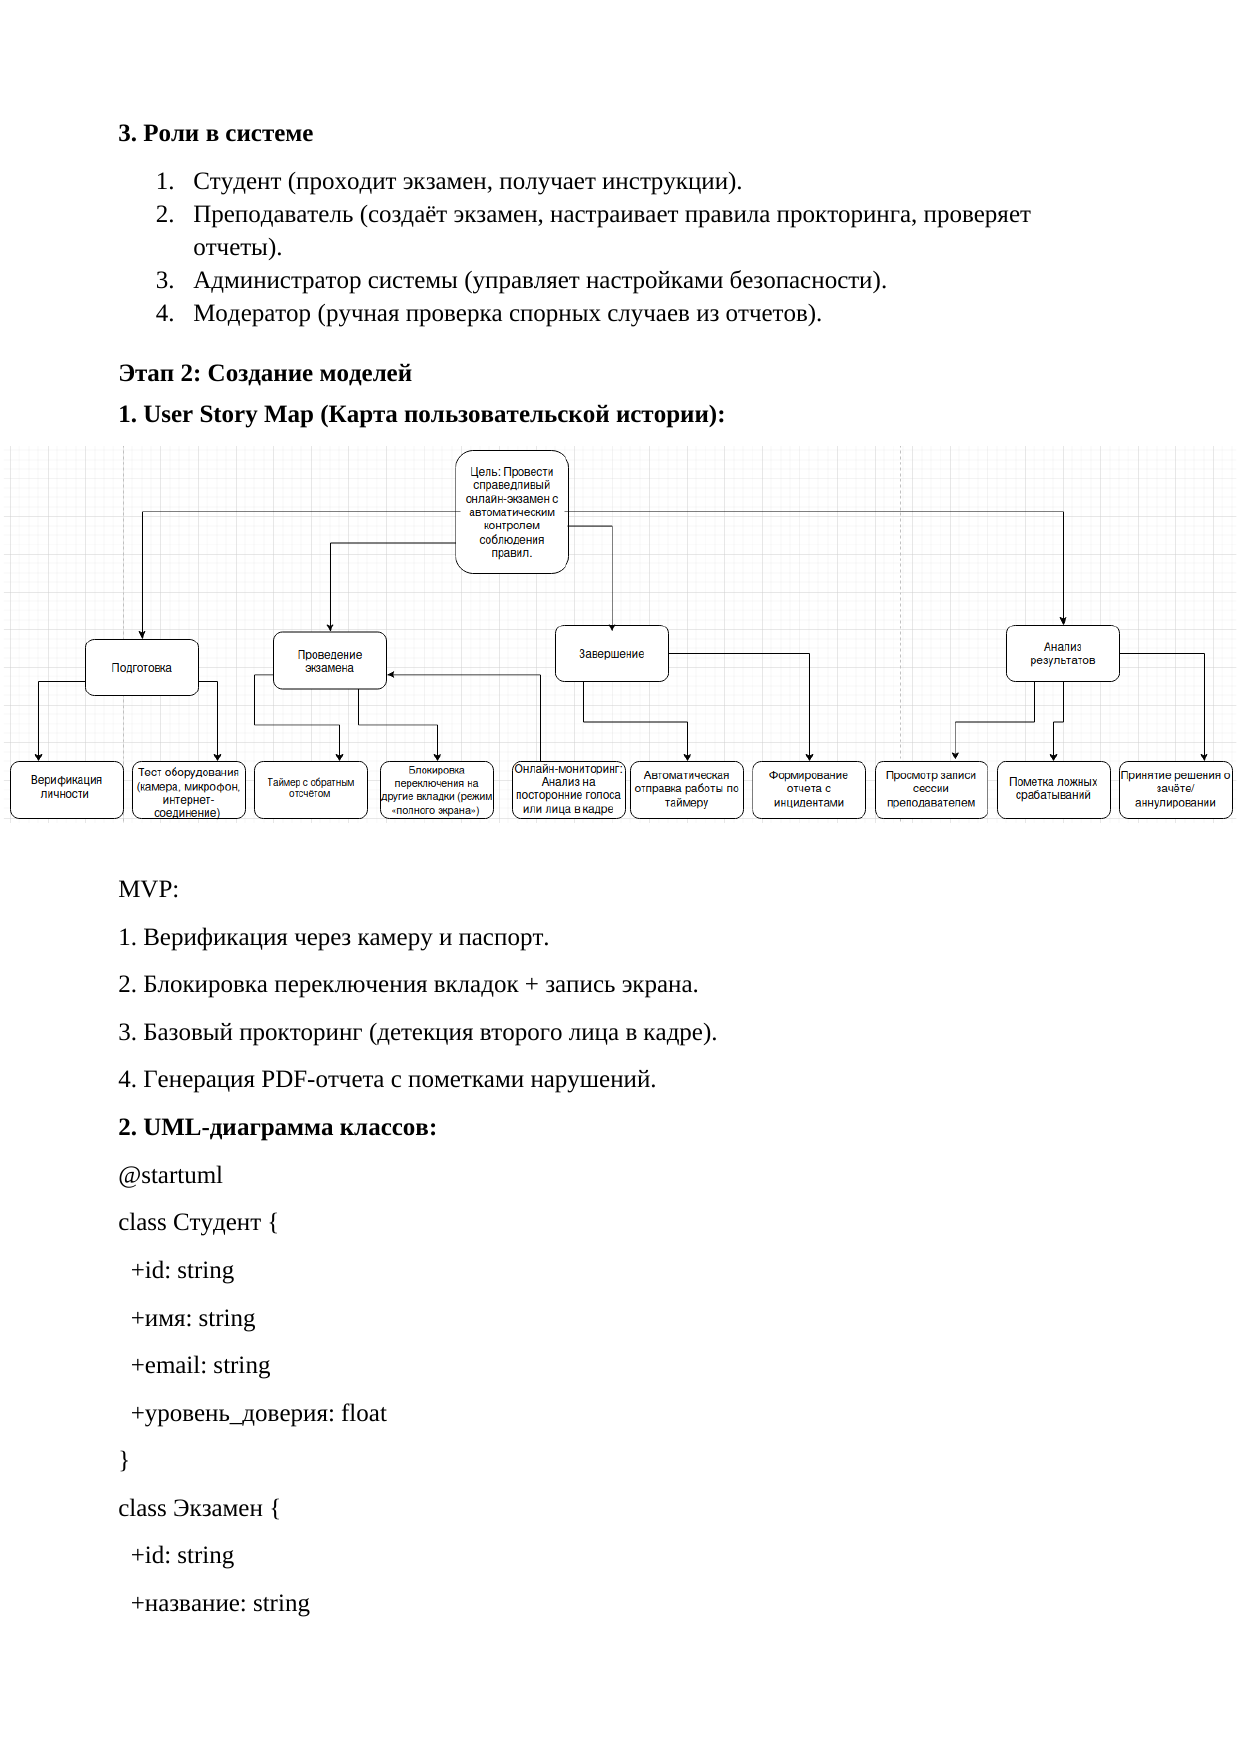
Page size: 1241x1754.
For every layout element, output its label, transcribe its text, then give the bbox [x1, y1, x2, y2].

text 1. Верификация через камеру и паспорт. [118, 922, 1122, 951]
text 3. Базовый прокторинг (детекция второго лица в кадре). [118, 1017, 1122, 1046]
subtitle Этап 2: Создание моделей [118, 358, 1122, 387]
text +имя: string [118, 1303, 1122, 1331]
list Студент (проходит экзамен, получает инструкции). [156, 166, 1122, 194]
text 2. Блокировка переключения вкладок + запись экрана. [118, 969, 1122, 998]
text +название: string [118, 1588, 1122, 1617]
picture [3, 446, 1237, 823]
text class Экзамен { [118, 1493, 1122, 1522]
text +id: string [118, 1541, 1122, 1569]
text MVP: [118, 874, 1122, 903]
text +email: string [118, 1350, 1122, 1379]
text +id: string [118, 1255, 1122, 1284]
text 4. Генерация PDF-отчета с пометками нарушений. [118, 1064, 1122, 1093]
text class Студент { [118, 1207, 1122, 1236]
text +уровень_доверия: float [118, 1398, 1122, 1427]
text 2. UML-диаграмма классов: [118, 1112, 1122, 1141]
text 3. Роли в системе [118, 118, 1122, 147]
list Модератор (ручная проверка спорных случаев из отчетов). [156, 298, 1122, 327]
list Преподаватель (создаёт экзамен, настраивает правила прокторинга, проверяет отчеты). [156, 199, 1122, 261]
text } [118, 1445, 1122, 1474]
text 1. User Story Map (Карта пользовательской истории): [118, 399, 1122, 428]
text @startuml [118, 1160, 1122, 1188]
list Администратор системы (управляет настройками безопасности). [156, 265, 1122, 293]
